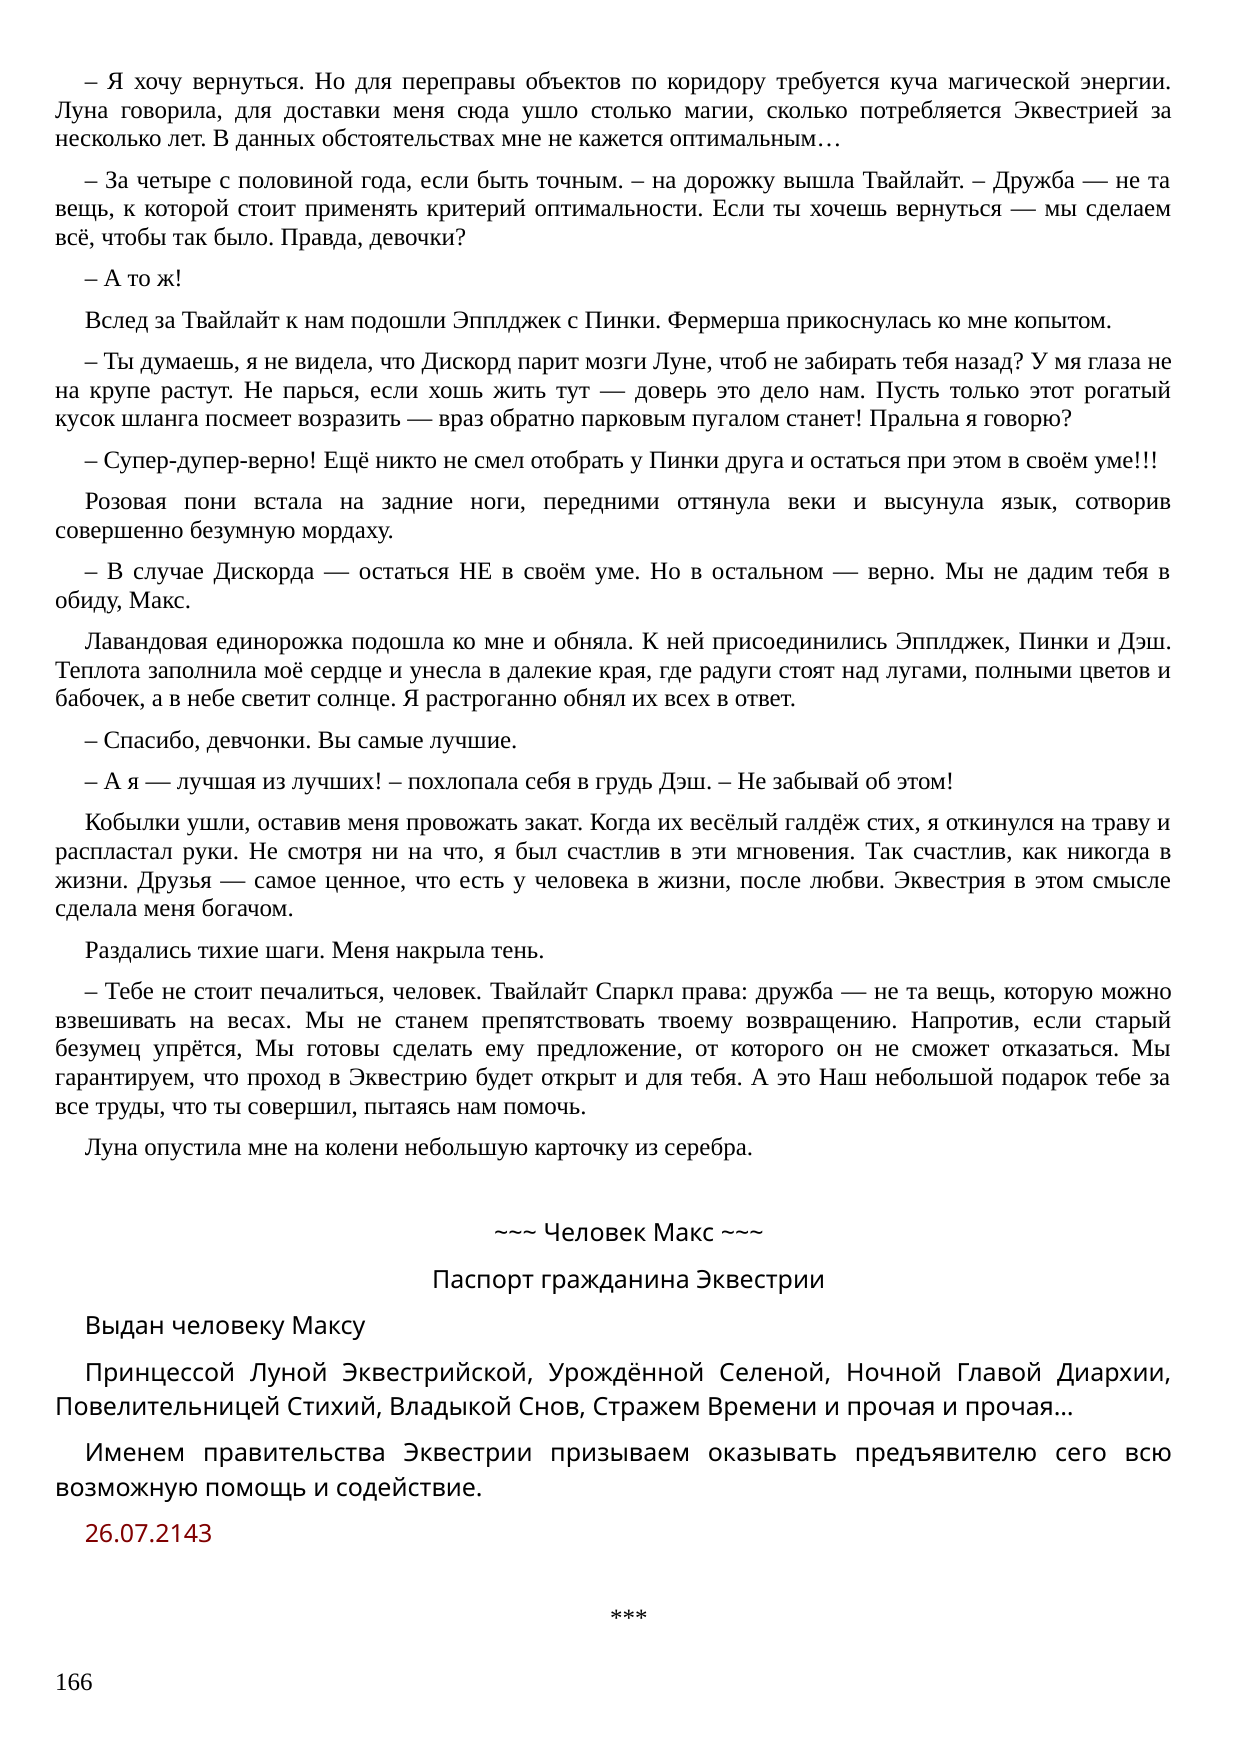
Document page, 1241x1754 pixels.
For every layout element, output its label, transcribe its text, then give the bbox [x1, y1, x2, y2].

text Выдан человеку Максу [55, 1308, 1173, 1342]
text Розовая пони встала на задние ноги, передними оттянула веки и высунула язык, сотворив совершенно безумную мордаху. [55, 486, 1173, 543]
text Кобылки ушли, оставив меня провожать закат. Когда их весёлый галдёж стих, я откинулся на траву и распластал руки. Не смотря ни на что, я был счастлив в эти мгновения. Так счастлив, как никогда в жизни. Друзья — самое ценное, что есть у человека в жизни, после любви. Эквестрия в этом смысле сделала меня богачом. [55, 807, 1173, 922]
text – Супер-дупер-верно! Ещё никто не смел отобрать у Пинки друга и остаться при этом в своём уме!!! [55, 445, 1173, 473]
text *** [55, 1603, 1173, 1632]
text – А то ж! [55, 263, 1173, 292]
text – Спасибо, девчонки. Вы самые лучшие. [55, 725, 1173, 753]
text Лавандовая единорожка подошла ко мне и обняла. К ней присоединились Эпплджек, Пинки и Дэш. Теплота заполнила моё сердце и унесла в далекие края, где радуги стоят над лугами, полными цветов и бабочек, а в небе светит солнце. Я растроганно обнял их всех в ответ. [55, 626, 1173, 712]
text – Ты думаешь, я не видела, что Дискорд парит мозги Луне, чтоб не забирать тебя назад? У мя глаза не на крупе растут. Не парься, если хошь жить тут — доверь это дело нам. Пусть только этот рогатый кусок шланга посмеет возразить — враз обратно парковым пугалом станет! Пральна я говорю? [55, 346, 1173, 432]
text – А я — лучшая из лучших! – похлопала себя в грудь Дэш. – Не забывай об этом! [55, 766, 1173, 795]
text Вслед за Твайлайт к нам подошли Эпплджек с Пинки. Фермерша прикоснулась ко мне копытом. [55, 305, 1173, 333]
text 26.07.2143 [55, 1516, 1173, 1550]
text – За четыре с половиной года, если быть точным. – на дорожку вышла Твайлайт. – Дружба — не та вещь, к которой стоит применять критерий оптимальности. Если ты хочешь вернуться — мы сделаем всё, чтобы так было. Правда, девочки? [55, 165, 1173, 251]
text Принцессой Луной Эквестрийской, Урождённой Селеной, Ночной Главой Диархии, Повелительницей Стихий, Владыкой Снов, Стражем Времени и прочая и прочая… [55, 1354, 1173, 1423]
text ~~~ Человек Макс ~~~ [55, 1215, 1173, 1249]
text Луна опустила мне на колени небольшую карточку из серебра. [55, 1132, 1173, 1161]
text Паспорт гражданина Эквестрии [55, 1261, 1173, 1295]
text – В случае Дискорда — остаться НЕ в своём уме. Но в остальном — верно. Мы не дадим тебя в обиду, Макс. [55, 556, 1173, 613]
text Раздались тихие шаги. Меня накрыла тень. [55, 935, 1173, 963]
text Именем правительства Эквестрии призываем оказывать предъявителю сего всю возможную помощь и содействие. [55, 1435, 1173, 1503]
text – Я хочу вернуться. Но для переправы объектов по коридору требуется куча магической энергии. Луна говорила, для доставки меня сюда ушло столько магии, сколько потребляется Эквестрией за несколько лет. В данных обстоятельствах мне не кажется оптимальным… [55, 66, 1173, 152]
text – Тебе не стоит печалиться, человек. Твайлайт Спаркл права: дружба — не та вещь, которую можно взвешивать на весах. Мы не станем препятствовать твоему возвращению. Напротив, если старый безумец упрётся, Мы готовы сделать ему предложение, от которого он не сможет отказаться. Мы гарантируем, что проход в Эквестрию будет открыт и для тебя. А это Наш небольшой подарок тебе за все труды, что ты совершил, пытаясь нам помочь. [55, 976, 1173, 1120]
